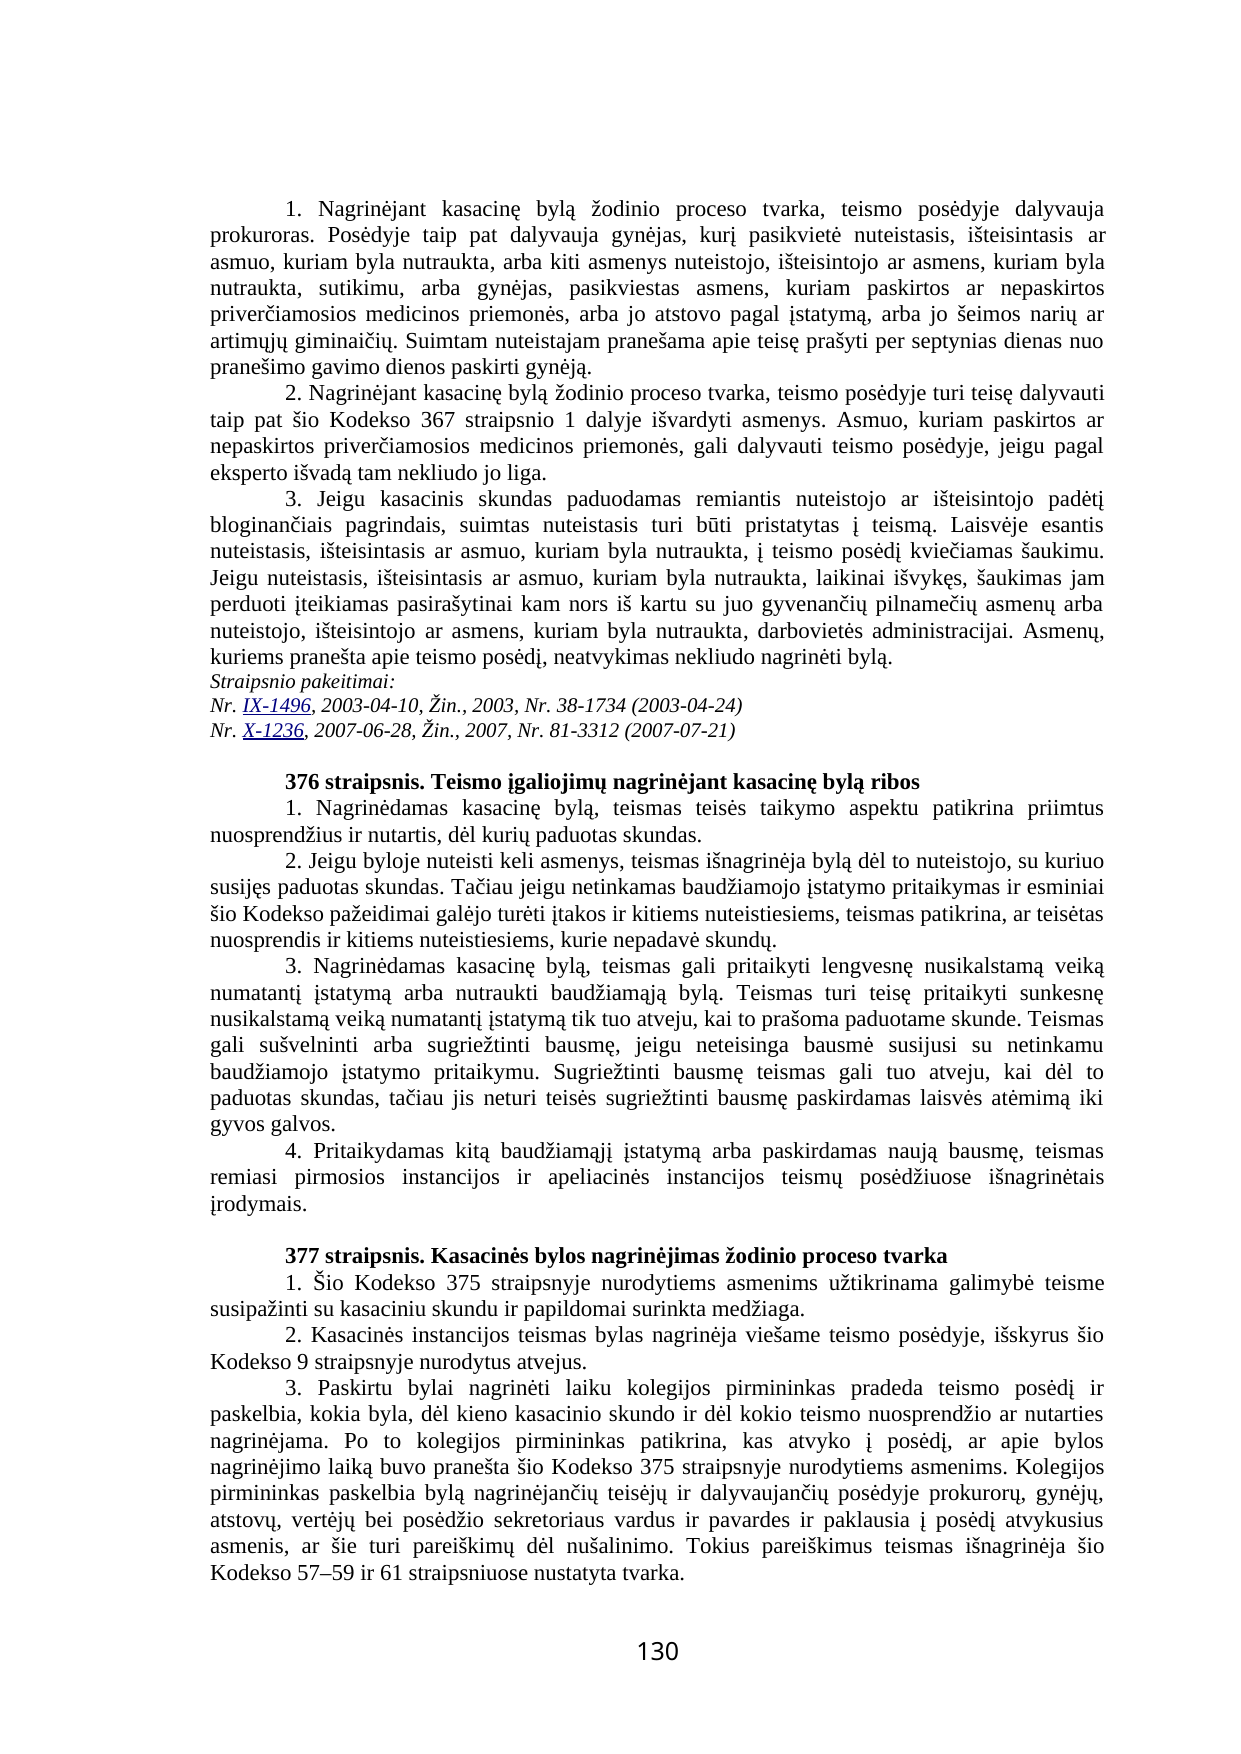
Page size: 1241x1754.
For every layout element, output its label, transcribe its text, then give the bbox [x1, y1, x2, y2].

text 3. Jeigu kasacinis skundas paduodamas remiantis nuteistojo ar išteisintojo padėtį bloginančiais pagrindais, suimtas nuteistasis turi būti pristatytas į teismą. Laisvėje esantis nuteistasis, išteisintasis ar asmuo, kuriam byla nutraukta, į teismo posėdį kviečiamas šaukimu. Jeigu nuteistasis, išteisintasis ar asmuo, kuriam byla nutraukta, laikinai išvykęs, šaukimas jam perduoti įteikiamas pasirašytinai kam nors iš kartu su juo gyvenančių pilnamečių asmenų arba nuteistojo, išteisintojo ar asmens, kuriam byla nutraukta, darbovietės administracijai. Asmenų, kuriems pranešta apie teismo posėdį, neatvykimas nekliudo nagrinėti bylą. [210, 485, 1106, 669]
text 2. Nagrinėjant kasacinę bylą žodinio proceso tvarka, teismo posėdyje turi teisę dalyvauti taip pat šio Kodekso 367 straipsnio 1 dalyje išvardyti asmenys. Asmuo, kuriam paskirtos ar nepaskirtos priverčiamosios medicinos priemonės, gali dalyvauti teismo posėdyje, jeigu pagal eksperto išvadą tam nekliudo jo liga. [210, 379, 1106, 485]
text Nr. IX-1496, 2003-04-10, Žin., 2003, Nr. 38-1734 (2003-04-24) [210, 693, 1106, 717]
text 3. Paskirtu bylai nagrinėti laiku kolegijos pirmininkas pradeda teismo posėdį ir paskelbia, kokia byla, dėl kieno kasacinio skundo ir dėl kokio teismo nuosprendžio ar nutarties nagrinėjama. Po to kolegijos pirmininkas patikrina, kas atvyko į posėdį, ar apie bylos nagrinėjimo laiką buvo pranešta šio Kodekso 375 straipsnyje nurodytiems asmenims. Kolegijos pirmininkas paskelbia bylą nagrinėjančių teisėjų ir dalyvaujančių posėdyje prokurorų, gynėjų, atstovų, vertėjų bei posėdžio sekretoriaus vardus ir pavardes ir paklausia į posėdį atvykusius asmenis, ar šie turi pareiškimų dėl nušalinimo. Tokius pareiškimus teismas išnagrinėja šio Kodekso 57–59 ir 61 straipsniuose nustatyta tvarka. [210, 1374, 1106, 1585]
text Straipsnio pakeitimai: [210, 669, 1106, 693]
text 3. Nagrinėdamas kasacinę bylą, teismas gali pritaikyti lengvesnę nusikalstamą veiką numatantį įstatymą arba nutraukti baudžiamąją bylą. Teismas turi teisę pritaikyti sunkesnę nusikalstamą veiką numatantį įstatymą tik tuo atveju, kai to prašoma paduotame skunde. Teismas gali sušvelninti arba sugriežtinti bausmę, jeigu neteisinga bausmė susijusi su netinkamu baudžiamojo įstatymo pritaikymu. Sugriežtinti bausmę teismas gali tuo atveju, kai dėl to paduotas skundas, tačiau jis neturi teisės sugriežtinti bausmę paskirdamas laisvės atėmimą iki gyvos galvos. [210, 952, 1106, 1137]
text 376 straipsnis. Teismo įgaliojimų nagrinėjant kasacinę bylą ribos [210, 768, 1106, 794]
text 4. Pritaikydamas kitą baudžiamąjį įstatymą arba paskirdamas naują bausmę, teismas remiasi pirmosios instancijos ir apeliacinės instancijos teismų posėdžiuose išnagrinėtais įrodymais. [210, 1137, 1106, 1216]
text 2. Kasacinės instancijos teismas bylas nagrinėja viešame teismo posėdyje, išskyrus šio Kodekso 9 straipsnyje nurodytus atvejus. [210, 1321, 1106, 1374]
text 1. Nagrinėdamas kasacinę bylą, teismas teisės taikymo aspektu patikrina priimtus nuosprendžius ir nutartis, dėl kurių paduotas skundas. [210, 794, 1106, 847]
text 2. Jeigu byloje nuteisti keli asmenys, teismas išnagrinėja bylą dėl to nuteistojo, su kuriuo susijęs paduotas skundas. Tačiau jeigu netinkamas baudžiamojo įstatymo pritaikymas ir esminiai šio Kodekso pažeidimai galėjo turėti įtakos ir kitiems nuteistiesiems, teismas patikrina, ar teisėtas nuosprendis ir kitiems nuteistiesiems, kurie nepadavė skundų. [210, 847, 1106, 952]
text 377 straipsnis. Kasacinės bylos nagrinėjimas žodinio proceso tvarka [210, 1242, 1106, 1269]
text 1. Šio Kodekso 375 straipsnyje nurodytiems asmenims užtikrinama galimybė teisme susipažinti su kasaciniu skundu ir papildomai surinkta medžiaga. [210, 1269, 1106, 1321]
text Nr. X-1236, 2007-06-28, Žin., 2007, Nr. 81-3312 (2007-07-21) [210, 717, 1106, 742]
text 1. Nagrinėjant kasacinę bylą žodinio proceso tvarka, teismo posėdyje dalyvauja prokuroras. Posėdyje taip pat dalyvauja gynėjas, kurį pasikvietė nuteistasis, išteisintasis ar asmuo, kuriam byla nutraukta, arba kiti asmenys nuteistojo, išteisintojo ar asmens, kuriam byla nutraukta, sutikimu, arba gynėjas, pasikviestas asmens, kuriam paskirtos ar nepaskirtos priverčiamosios medicinos priemonės, arba jo atstovo pagal įstatymą, arba jo šeimos narių ar artimųjų giminaičių. Suimtam nuteistajam pranešama apie teisę prašyti per septynias dienas nuo pranešimo gavimo dienos paskirti gynėją. [210, 195, 1106, 379]
